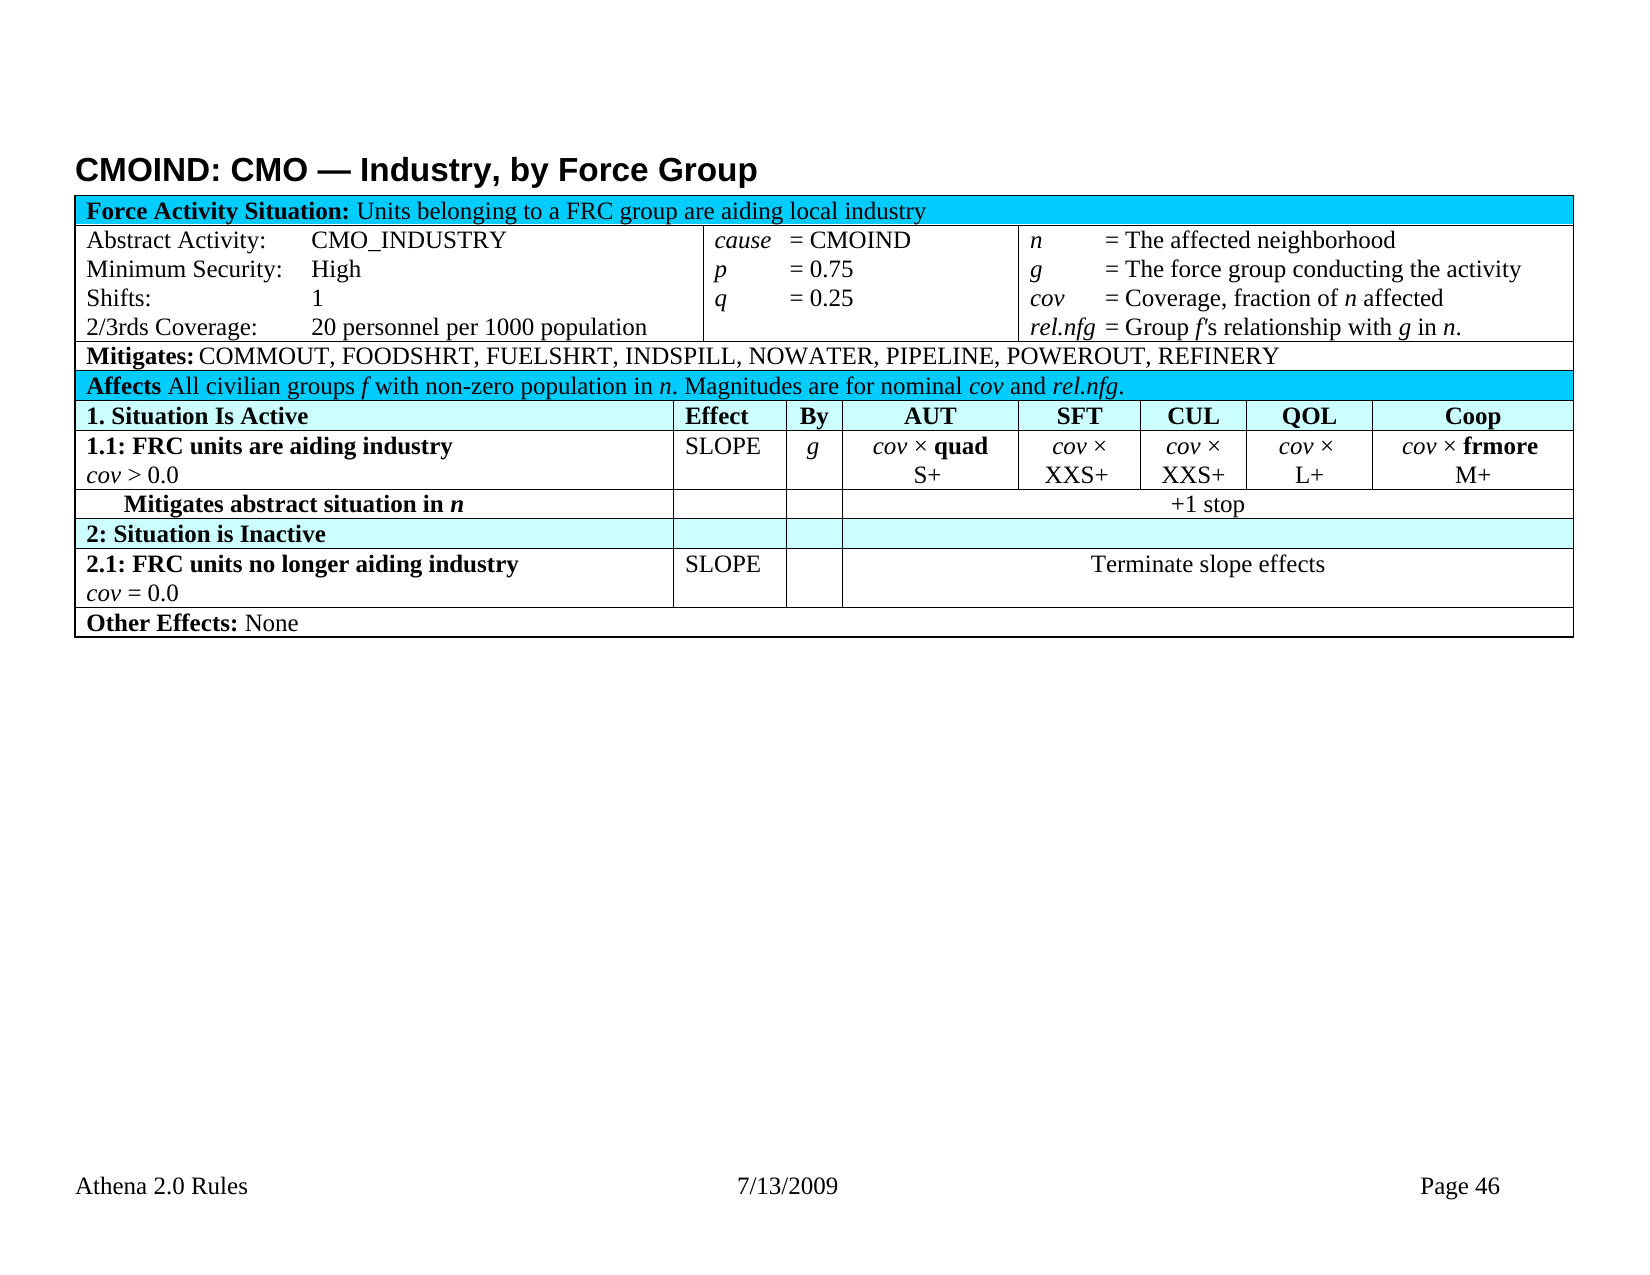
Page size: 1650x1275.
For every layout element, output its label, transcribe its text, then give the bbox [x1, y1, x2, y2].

table_cell Abstract Activity: CMO_INDUSTRY Minimum Security: High Shifts: 1 2/3rds Coverage: 20 personnel per 1000 population [76, 226, 703, 341]
table_cell [674, 490, 786, 518]
table_cell +1 stop [843, 490, 1573, 518]
table_cell [787, 519, 842, 548]
table_cell Mitigates: COMMOUT, FOODSHRT, FUELSHRT, INDSPILL, NOWATER, PIPELINE, POWEROUT, REFINERY [76, 342, 1573, 370]
table_cell Affects All civilian groups f with non-zero population in n. Magnitudes are for nominal cov and rel.nfg. [76, 371, 1573, 400]
table_cell 1. Situation Is Active [76, 401, 673, 430]
table_cell n = The affected neighborhood g = The force group conducting the activity cov = Coverage, fraction of n affected rel.nfg = Group f's relationship with g in n. [1019, 226, 1573, 341]
table_cell Other Effects: None [76, 608, 1573, 636]
table_cell cause = CMOIND p = 0.75 q = 0.25 [704, 226, 1018, 341]
table_header Force Activity Situation: Units belonging to a FRC group are aiding local industry [76, 196, 1573, 224]
table_cell cov × frmore M+ [1373, 431, 1573, 488]
table_cell AUT [843, 401, 1018, 430]
table_cell Effect [674, 401, 786, 430]
table_cell [843, 519, 1573, 548]
table_cell Coop [1373, 401, 1573, 430]
table_cell 2: Situation is Inactive [76, 519, 673, 548]
table_cell SFT [1019, 401, 1140, 430]
table_cell By [787, 401, 842, 430]
table_cell 2.1: FRC units no longer aiding industry cov = 0.0 [76, 549, 673, 607]
table_cell cov × L+ [1247, 431, 1372, 488]
table_cell Terminate slope effects [843, 549, 1573, 607]
table_cell 1.1: FRC units are aiding industry cov > 0.0 [76, 431, 673, 488]
table_cell [787, 490, 842, 518]
table_cell SLOPE [674, 431, 786, 488]
text CMOIND: CMO — Industry, by Force Group [75, 150, 1575, 188]
table_cell g [787, 431, 842, 488]
table_cell cov × XXS+ [1141, 431, 1246, 488]
table_cell cov × XXS+ [1019, 431, 1140, 488]
table_cell Mitigates abstract situation in n [76, 490, 673, 518]
table_cell [787, 549, 842, 607]
table_cell SLOPE [674, 549, 786, 607]
table_cell cov × quad S+ [843, 431, 1018, 488]
table_cell QOL [1247, 401, 1372, 430]
table_cell CUL [1141, 401, 1246, 430]
table_cell [674, 519, 786, 548]
